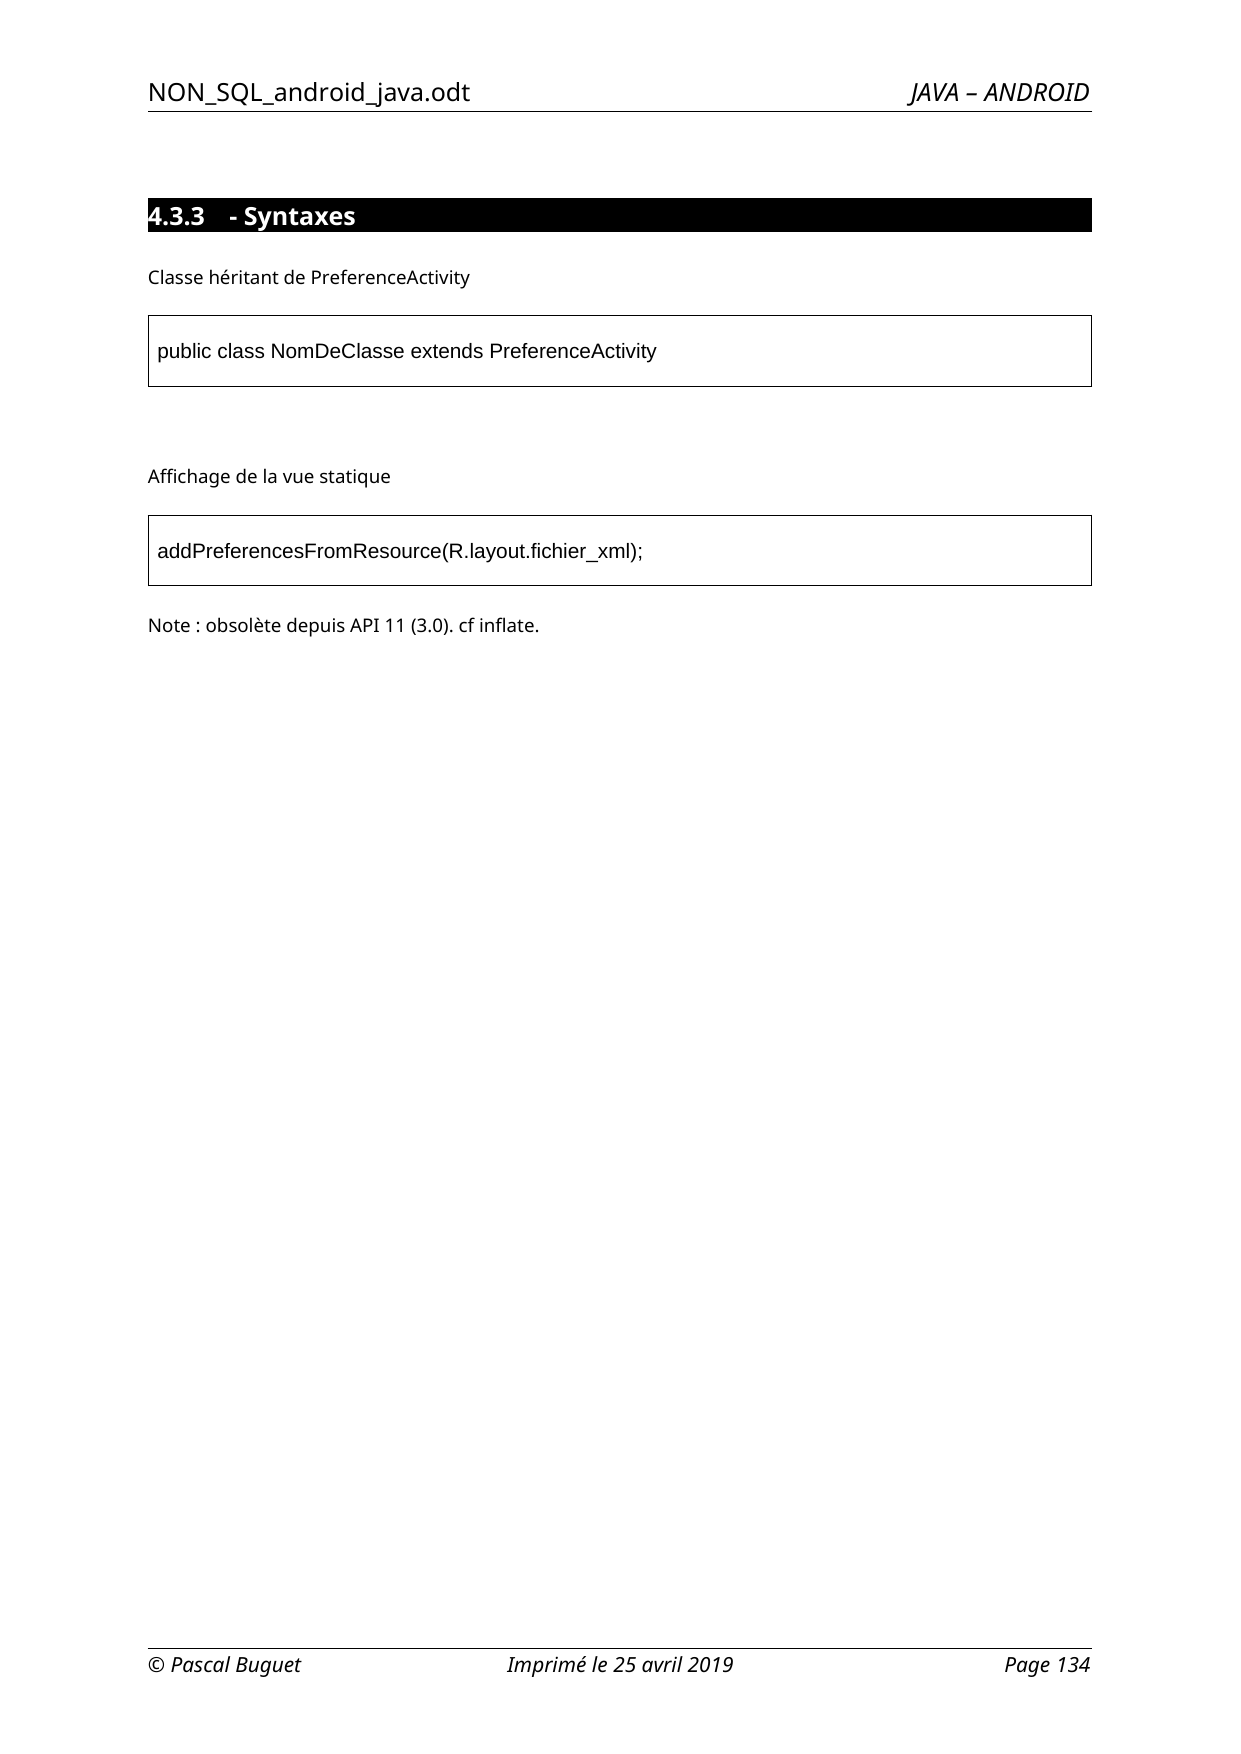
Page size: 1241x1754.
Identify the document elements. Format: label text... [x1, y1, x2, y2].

text Affichage de la vue statique [148, 463, 1092, 489]
text Note : obsolète depuis API 11 (3.0). cf inflate. [148, 612, 1092, 637]
text Classe héritant de PreferenceActivity [148, 264, 1092, 289]
subtitle - Syntaxes [148, 198, 1092, 232]
text public class NomDeClasse extends PreferenceActivity [149, 316, 1091, 386]
text addPreferencesFromResource(R.layout.fichier_xml); [149, 516, 1091, 585]
